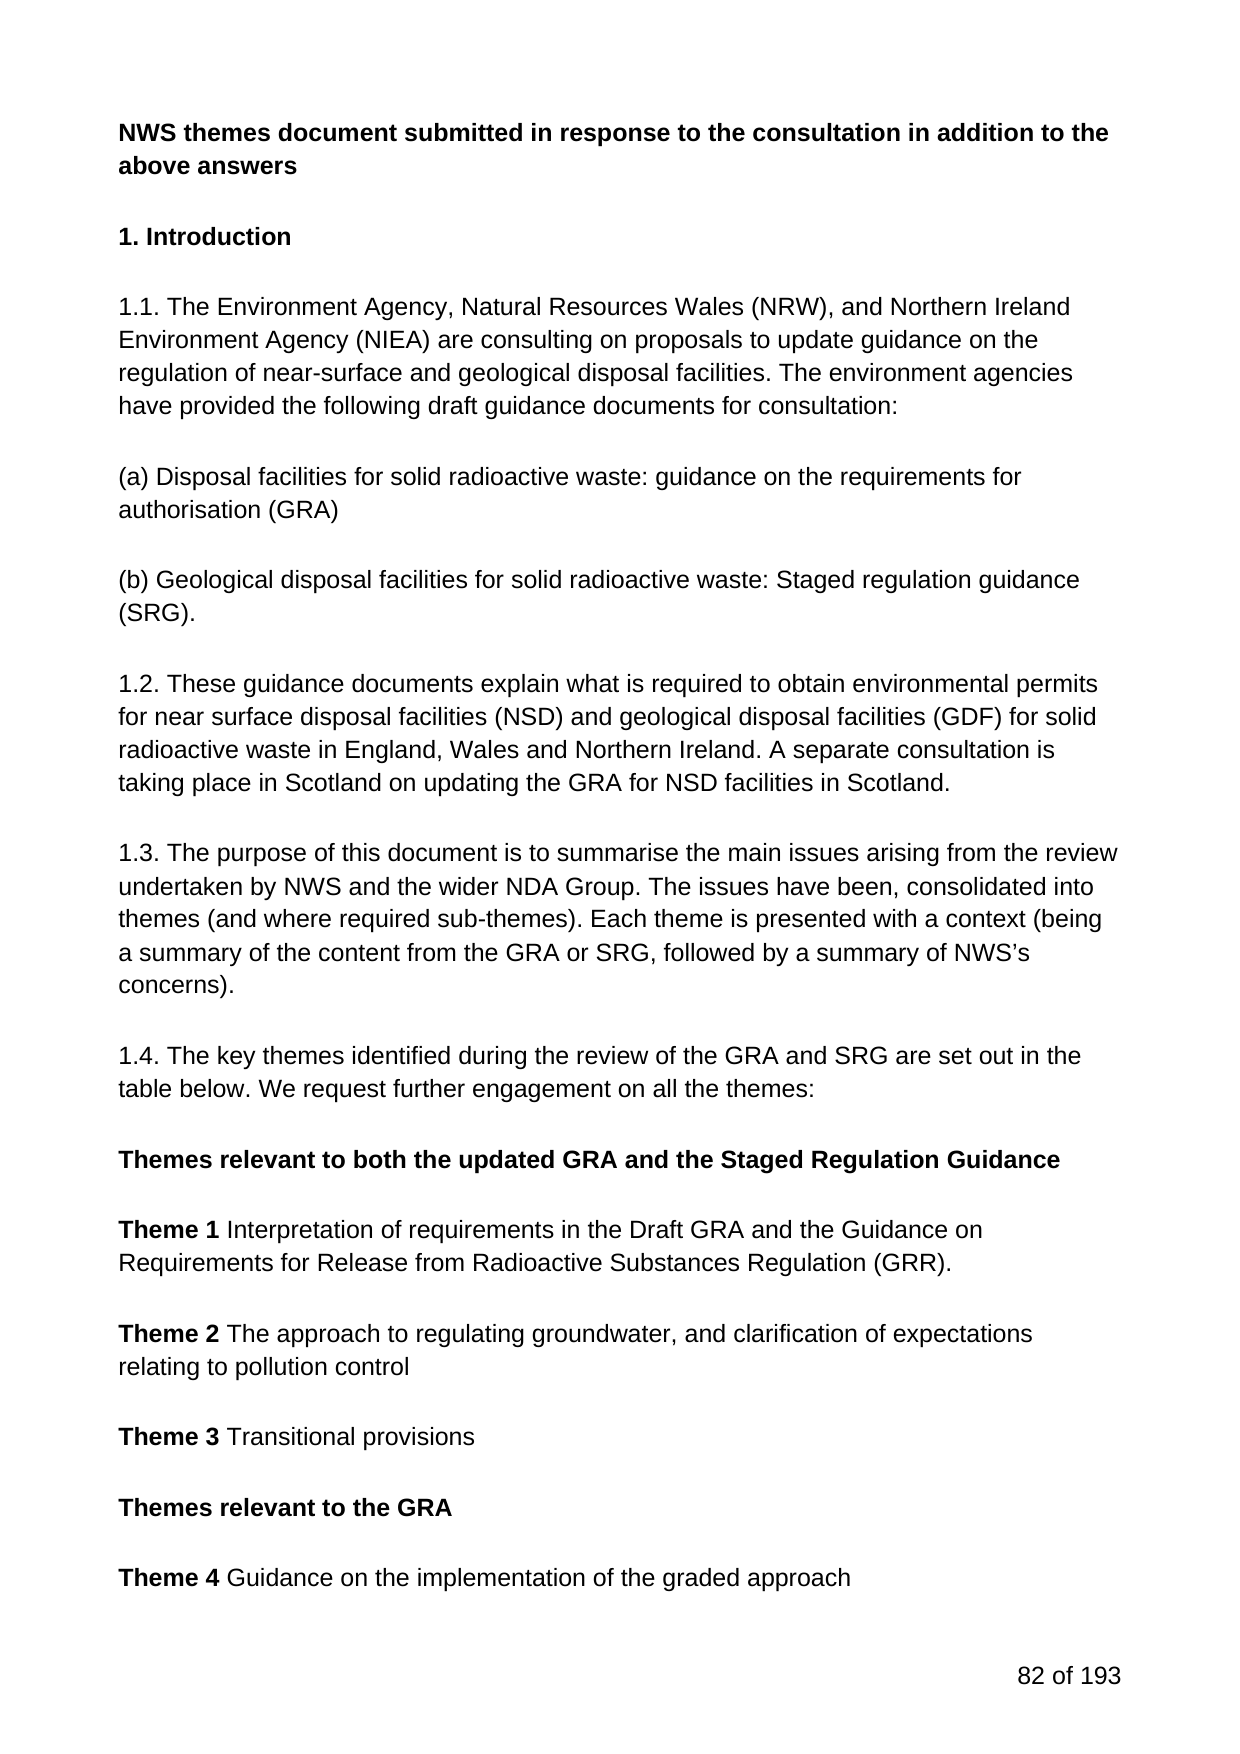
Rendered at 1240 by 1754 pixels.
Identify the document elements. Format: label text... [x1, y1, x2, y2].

text NWS themes document submitted in response to the consultation in addition to the above answers [118, 118, 1121, 180]
text Themes relevant to both the updated GRA and the Staged Regulation Guidance [118, 1144, 1121, 1173]
text 1. Introduction [118, 222, 1121, 250]
text Theme 3 Transitional provisions [118, 1422, 1121, 1451]
text Themes relevant to the GRA [118, 1493, 1121, 1521]
text 1.3. The purpose of this document is to summarise the main issues arising from the review undertaken by NWS and the wider NDA Group. The issues have been, consolidated into themes (and where required sub-themes). Each theme is presented with a context (being a summary of the content from the GRA or SRG, followed by a summary of NWS’s concerns). [118, 838, 1121, 999]
text 1.4. The key themes identified during the review of the GRA and SRG are set out in the table below. We request further engagement on all the themes: [118, 1041, 1121, 1103]
text Theme 1 Interpretation of requirements in the Draft GRA and the Guidance on Requirements for Release from Radioactive Substances Regulation (GRR). [118, 1215, 1121, 1277]
text (a) Disposal facilities for solid radioactive waste: guidance on the requirements for authorisation (GRA) [118, 462, 1121, 523]
text (b) Geological disposal facilities for solid radioactive waste: Staged regulation guidance (SRG). [118, 565, 1121, 627]
text Theme 4 Guidance on the implementation of the graded approach [118, 1563, 1121, 1592]
text 1.2. These guidance documents explain what is required to obtain environmental permits for near surface disposal facilities (NSD) and geological disposal facilities (GDF) for solid radioactive waste in England, Wales and Northern Ireland. A separate consultation is taking place in Scotland on updating the GRA for NSD facilities in Scotland. [118, 669, 1121, 797]
text 1.1. The Environment Agency, Natural Resources Wales (NRW), and Northern Ireland Environment Agency (NIEA) are consulting on proposals to update guidance on the regulation of near-surface and geological disposal facilities. The environment agencies have provided the following draft guidance documents for consultation: [118, 292, 1121, 420]
text Theme 2 The approach to regulating groundwater, and clarification of expectations relating to pollution control [118, 1319, 1121, 1380]
